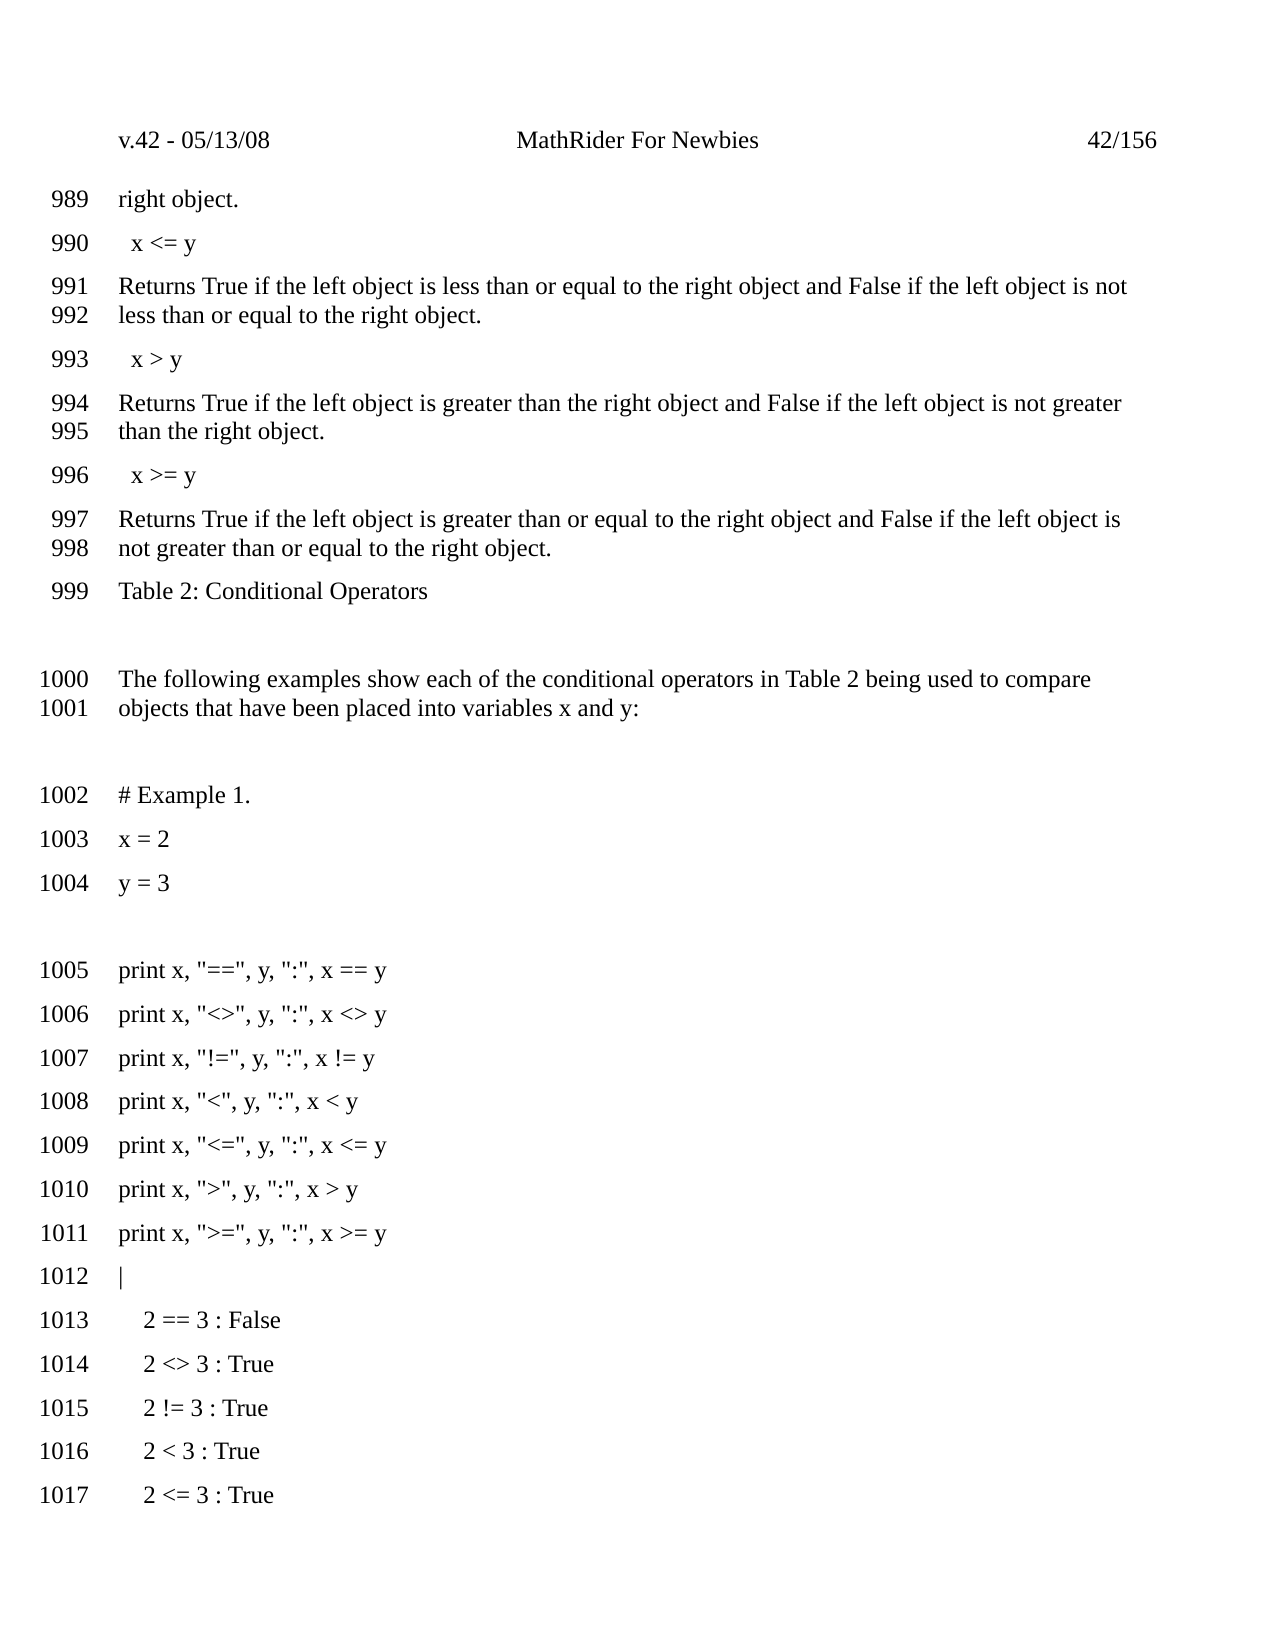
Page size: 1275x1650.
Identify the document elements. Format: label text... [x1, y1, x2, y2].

text print x, "!=", y, ":", x != y [118, 1043, 1157, 1071]
text x > y [118, 344, 1157, 373]
text x = 2 [118, 824, 1157, 853]
text right object. [118, 184, 1157, 213]
text print x, ">", y, ":", x > y [118, 1174, 1157, 1203]
text 2 <> 3 : True [118, 1349, 1157, 1378]
text Returns True if the left object is greater than or equal to the right object and False if the left object is not greater than or equal to the right object. [118, 504, 1157, 561]
text 2 != 3 : True [118, 1393, 1157, 1421]
text 2 < 3 : True [118, 1436, 1157, 1465]
text x >= y [118, 460, 1157, 489]
text 2 == 3 : False [118, 1305, 1157, 1334]
text Returns True if the left object is less than or equal to the right object and False if the left object is not less than or equal to the right object. [118, 271, 1157, 329]
text The following examples show each of the conditional operators in Table 2 being used to compare objects that have been placed into variables x and y: [118, 664, 1157, 721]
text 2 <= 3 : True [118, 1480, 1157, 1509]
text Returns True if the left object is greater than the right object and False if the left object is not greater than the right object. [118, 388, 1157, 445]
text Table 2: Conditional Operators [118, 576, 1157, 605]
text | [118, 1261, 1157, 1290]
text x <= y [118, 228, 1157, 256]
text print x, "<=", y, ":", x <= y [118, 1130, 1157, 1159]
text # Example 1. [118, 780, 1157, 809]
text y = 3 [118, 868, 1157, 896]
text print x, ">=", y, ":", x >= y [118, 1218, 1157, 1246]
text print x, "<>", y, ":", x <> y [118, 999, 1157, 1028]
text print x, "==", y, ":", x == y [118, 955, 1157, 984]
text print x, "<", y, ":", x < y [118, 1086, 1157, 1115]
